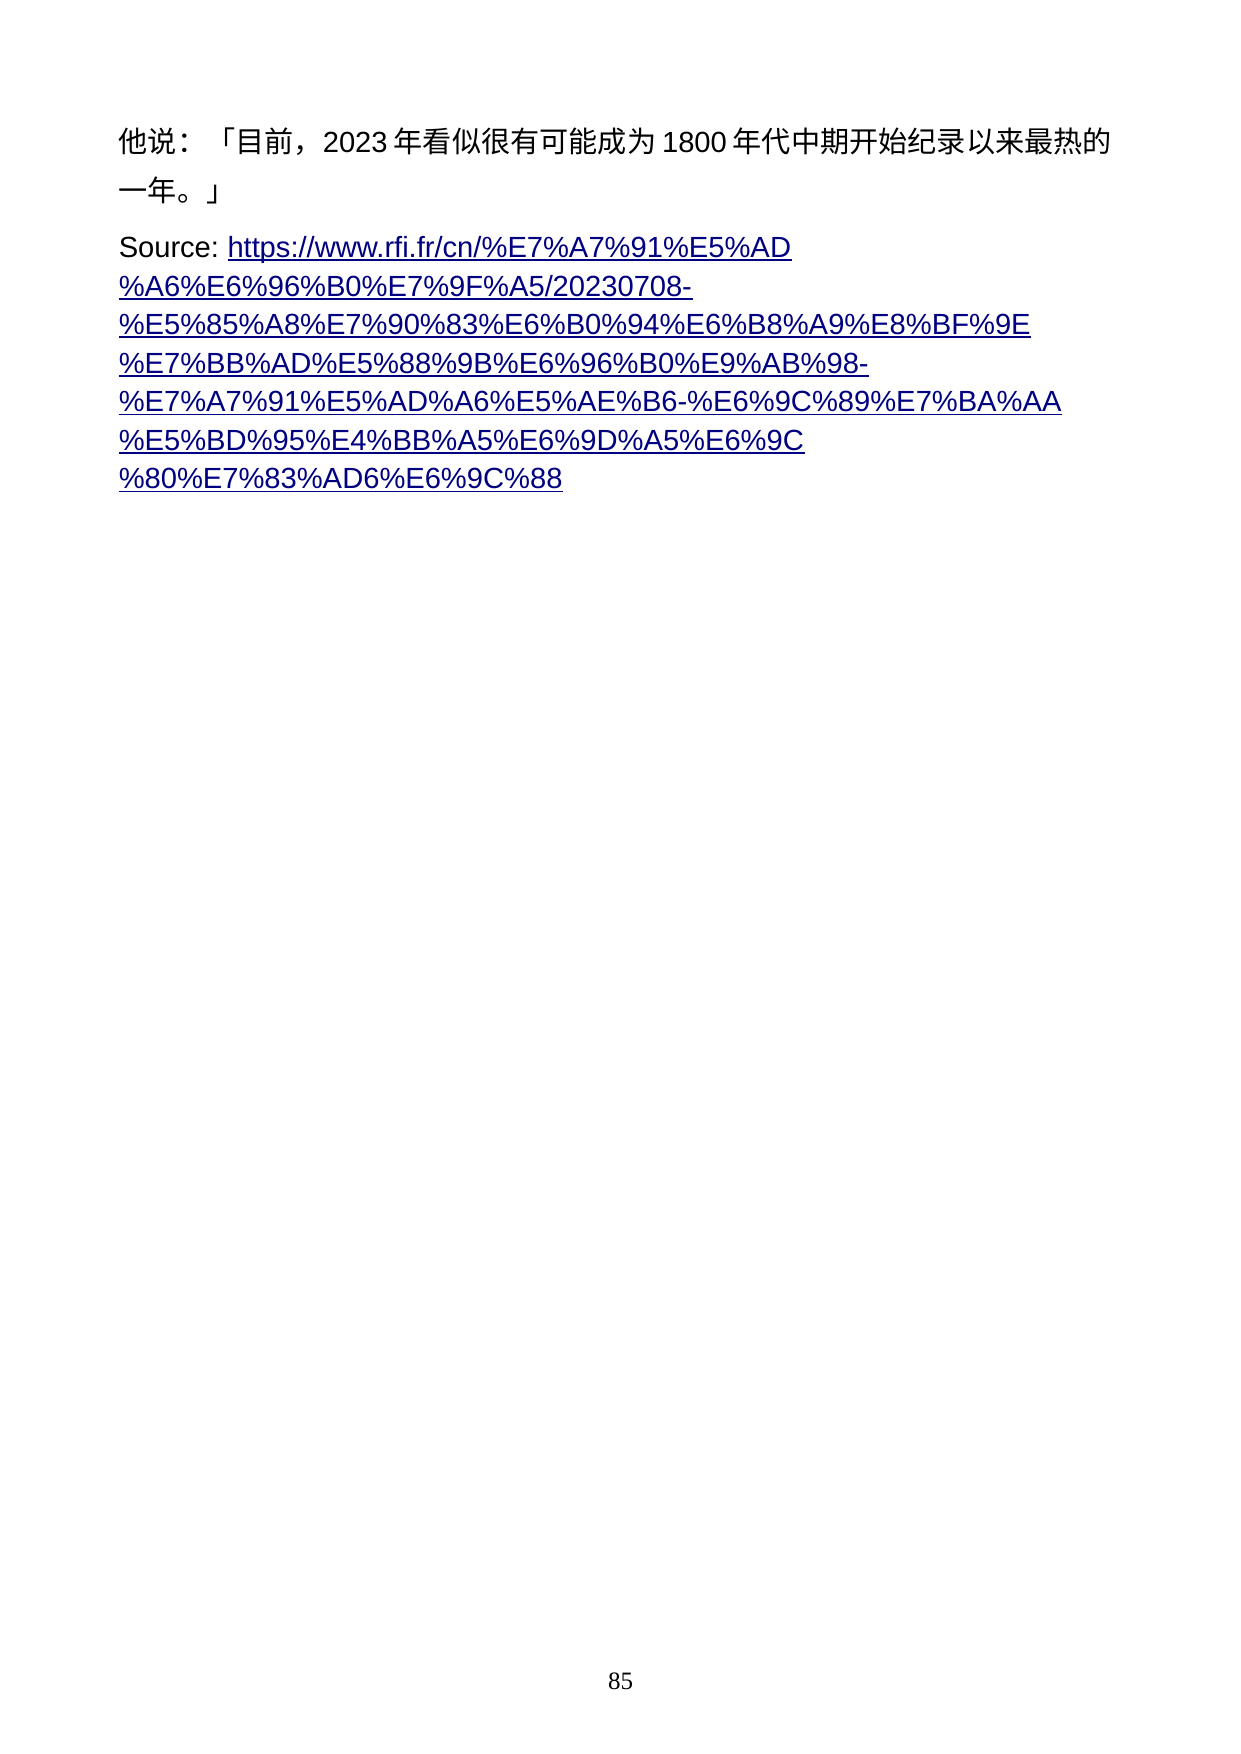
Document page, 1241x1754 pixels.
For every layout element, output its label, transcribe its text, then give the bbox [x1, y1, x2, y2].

text 他说：「目前，2023年看似很有可能成为1800年代中期开始纪录以来最热的一年。」 [118, 118, 1122, 209]
text Source: https://www.rfi.fr/cn/%E7%A7%91%E5%AD%A6%E6%96%B0%E7%9F%A5/20230708-%E5%85%A8%E7%90%83%E6%B0%94%E6%B8%A9%E8%BF%9E%E7%BB%AD%E5%88%9B%E6%96%B0%E9%AB%98-%E7%A7%91%E5%AD%A6%E5%AE%B6-%E6%9C%89%E7%BA%AA%E5%BD%95%E4%BB%A5%E6%9D%A5%E6%9C%80%E7%83%AD6%E6%9C%88 [118, 230, 1122, 495]
